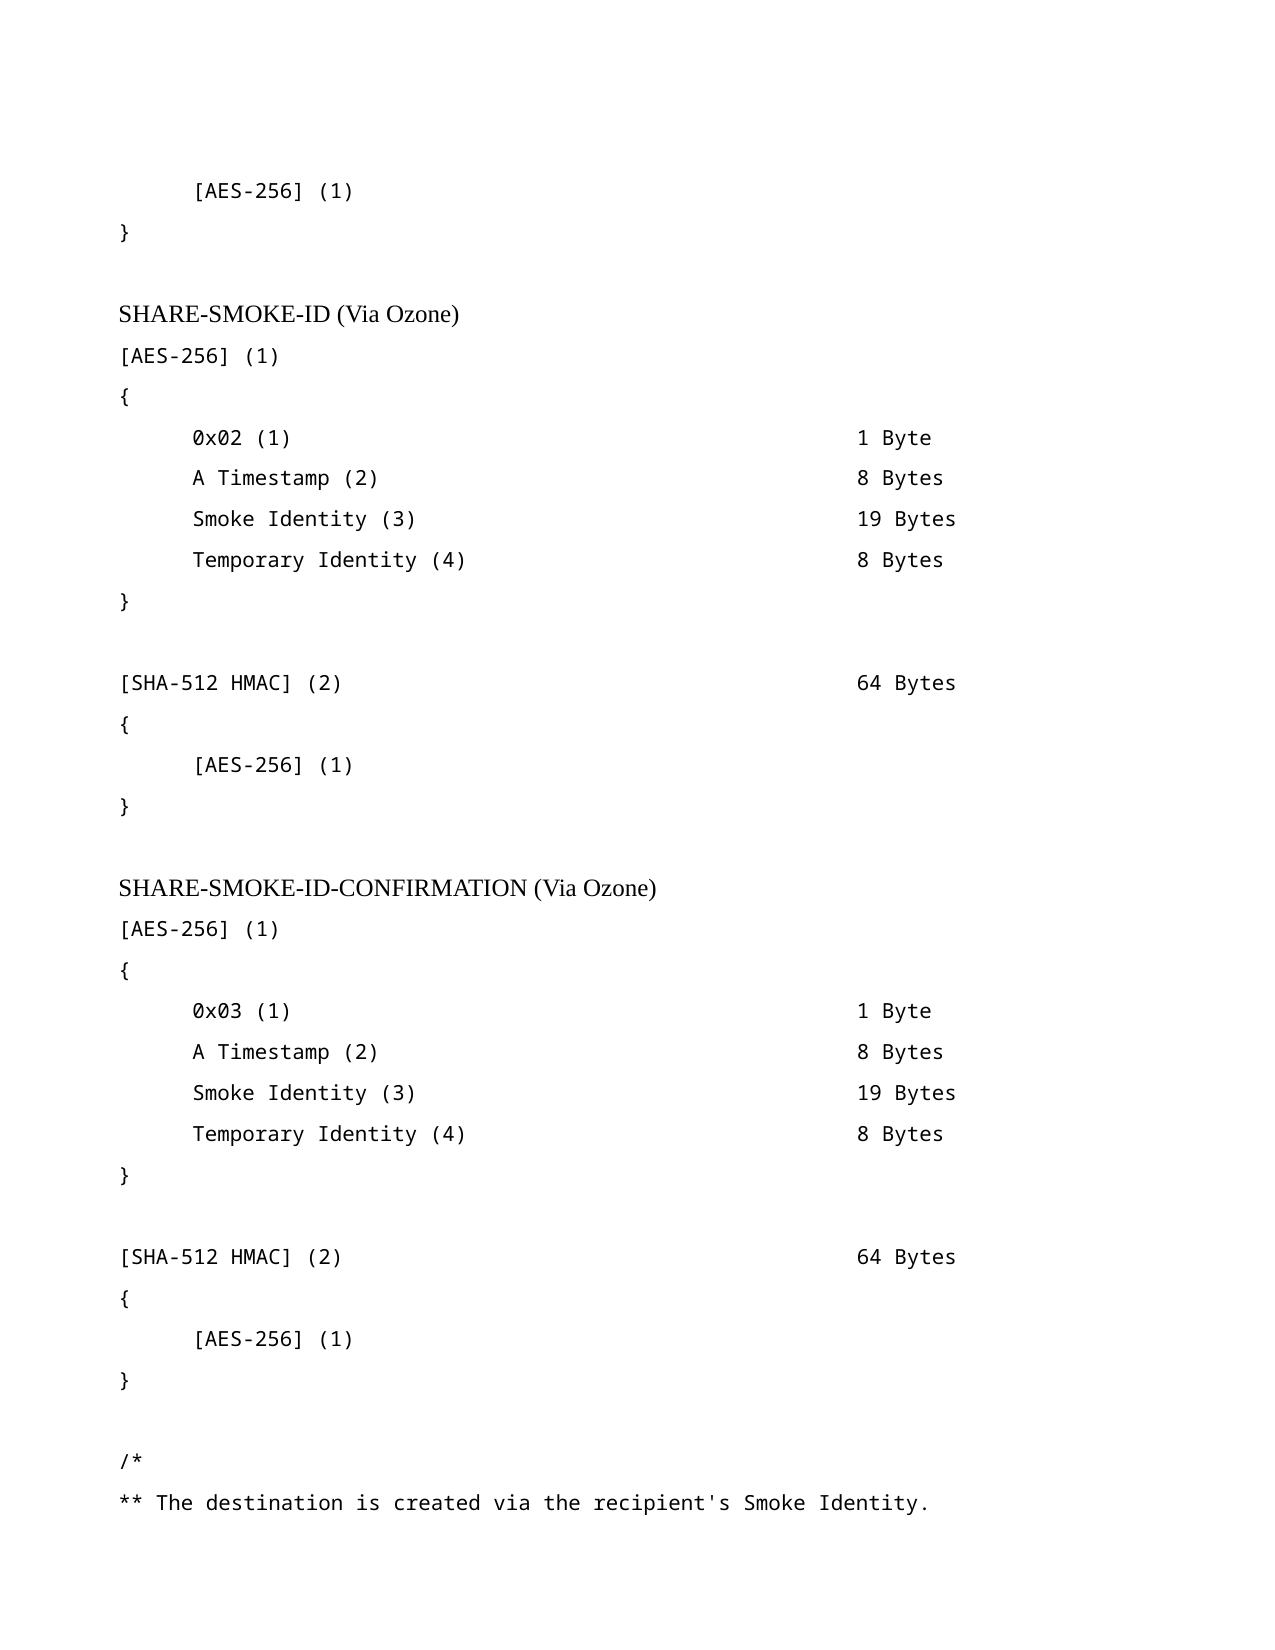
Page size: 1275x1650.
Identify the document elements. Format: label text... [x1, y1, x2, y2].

text { [118, 1283, 1157, 1311]
text { [118, 955, 1157, 984]
text } [118, 791, 1157, 819]
text /* [118, 1447, 1157, 1475]
text A Timestamp (2) 8 Bytes [118, 1037, 1157, 1066]
text [SHA-512 HMAC] (2) 64 Bytes [118, 668, 1157, 697]
text [SHA-512 HMAC] (2) 64 Bytes [118, 1242, 1157, 1270]
text Temporary Identity (4) 8 Bytes [118, 545, 1157, 574]
text ** The destination is created via the recipient's Smoke Identity. [118, 1488, 1157, 1516]
text [AES-256] (1) [118, 176, 1157, 205]
text { [118, 709, 1157, 738]
text [AES-256] (1) [118, 1324, 1157, 1352]
text } [118, 586, 1157, 615]
text [AES-256] (1) [118, 914, 1157, 943]
text Smoke Identity (3) 19 Bytes [118, 504, 1157, 533]
text SHARE-SMOKE-ID (Via Ozone) [118, 299, 1157, 328]
text SHARE-SMOKE-ID-CONFIRMATION (Via Ozone) [118, 873, 1157, 902]
text 0x03 (1) 1 Byte [118, 996, 1157, 1025]
text } [118, 217, 1157, 246]
text Temporary Identity (4) 8 Bytes [118, 1119, 1157, 1148]
text } [118, 1365, 1157, 1393]
text { [118, 382, 1157, 410]
text [AES-256] (1) [118, 341, 1157, 369]
text A Timestamp (2) 8 Bytes [118, 463, 1157, 492]
text [AES-256] (1) [118, 750, 1157, 778]
text 0x02 (1) 1 Byte [118, 423, 1157, 451]
text Smoke Identity (3) 19 Bytes [118, 1078, 1157, 1107]
text } [118, 1160, 1157, 1188]
